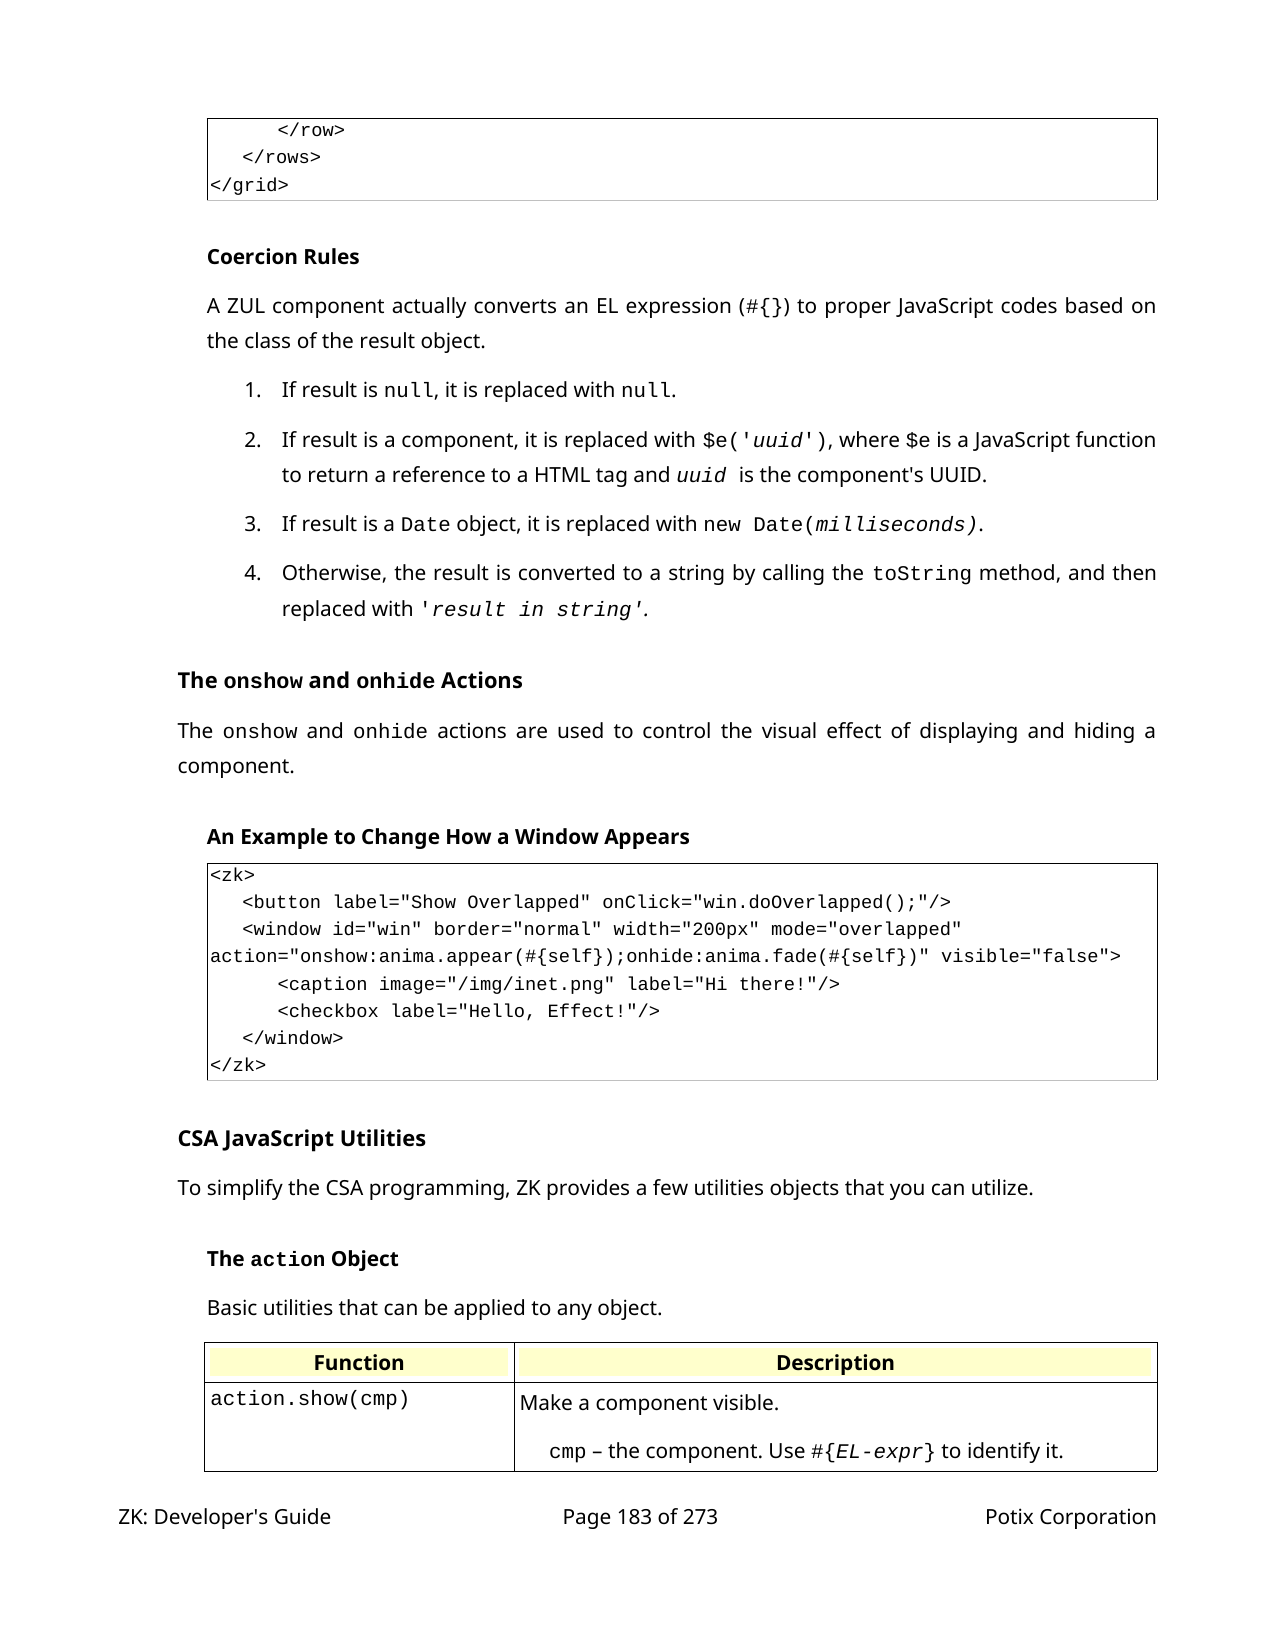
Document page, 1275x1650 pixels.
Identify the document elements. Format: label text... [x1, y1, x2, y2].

text </zk> [208, 1053, 1157, 1080]
list If result is a Date object, it is replaced with new Date(milliseconds). [244, 509, 1157, 538]
text <caption image="/img/inet.png" label="Hi there!"/> [208, 971, 1157, 996]
text <zk> [208, 864, 1157, 887]
table_header Description [515, 1343, 1157, 1382]
subtitle An Example to Change How a Window Appears [207, 822, 1157, 850]
text To simplify the CSA programming, ZK provides a few utilities objects that you can utilize. [177, 1173, 1157, 1202]
text action="onshow:anima.appear(#{self});onhide:anima.fade(#{self})" visible="false"> [208, 944, 1157, 968]
table_cell Make a component visible. cmp – the component. Use #{EL-expr} to identify it. [515, 1383, 1157, 1471]
list If result is a component, it is replaced with $e('uuid'), where $e is a JavaScript function to return a reference to a HTML tag and uuid is the component's UUID. [244, 425, 1157, 489]
subtitle The onshow and onhide Actions [177, 665, 1157, 695]
subtitle CSA JavaScript Utilities [177, 1123, 1157, 1153]
subtitle The action Object [207, 1244, 1157, 1273]
text </window> [208, 1026, 1157, 1050]
text </rows> [208, 145, 1157, 169]
text The onshow and onhide actions are used to control the visual effect of displaying and hiding a component. [177, 716, 1157, 779]
text A ZUL component actually converts an EL expression (#{}) to proper JavaScript codes based on the class of the result object. [207, 291, 1157, 355]
list Otherwise, the result is converted to a string by calling the toString method, and then replaced with 'result in string'. [244, 558, 1157, 623]
text Basic utilities that can be applied to any object. [207, 1293, 1157, 1322]
text <button label="Show Overlapped" onClick="win.doOverlapped();"/> [208, 890, 1157, 914]
text </row> [208, 119, 1157, 142]
table_header Function [205, 1343, 514, 1382]
table_cell action.show(cmp) [205, 1383, 514, 1471]
text <window id="win" border="normal" width="200px" mode="overlapped" [208, 917, 1157, 941]
list If result is null, it is replaced with null. [244, 376, 1157, 404]
text <checkbox label="Hello, Effect!"/> [208, 999, 1157, 1023]
subtitle Coercion Rules [207, 242, 1157, 271]
text </grid> [208, 172, 1157, 200]
